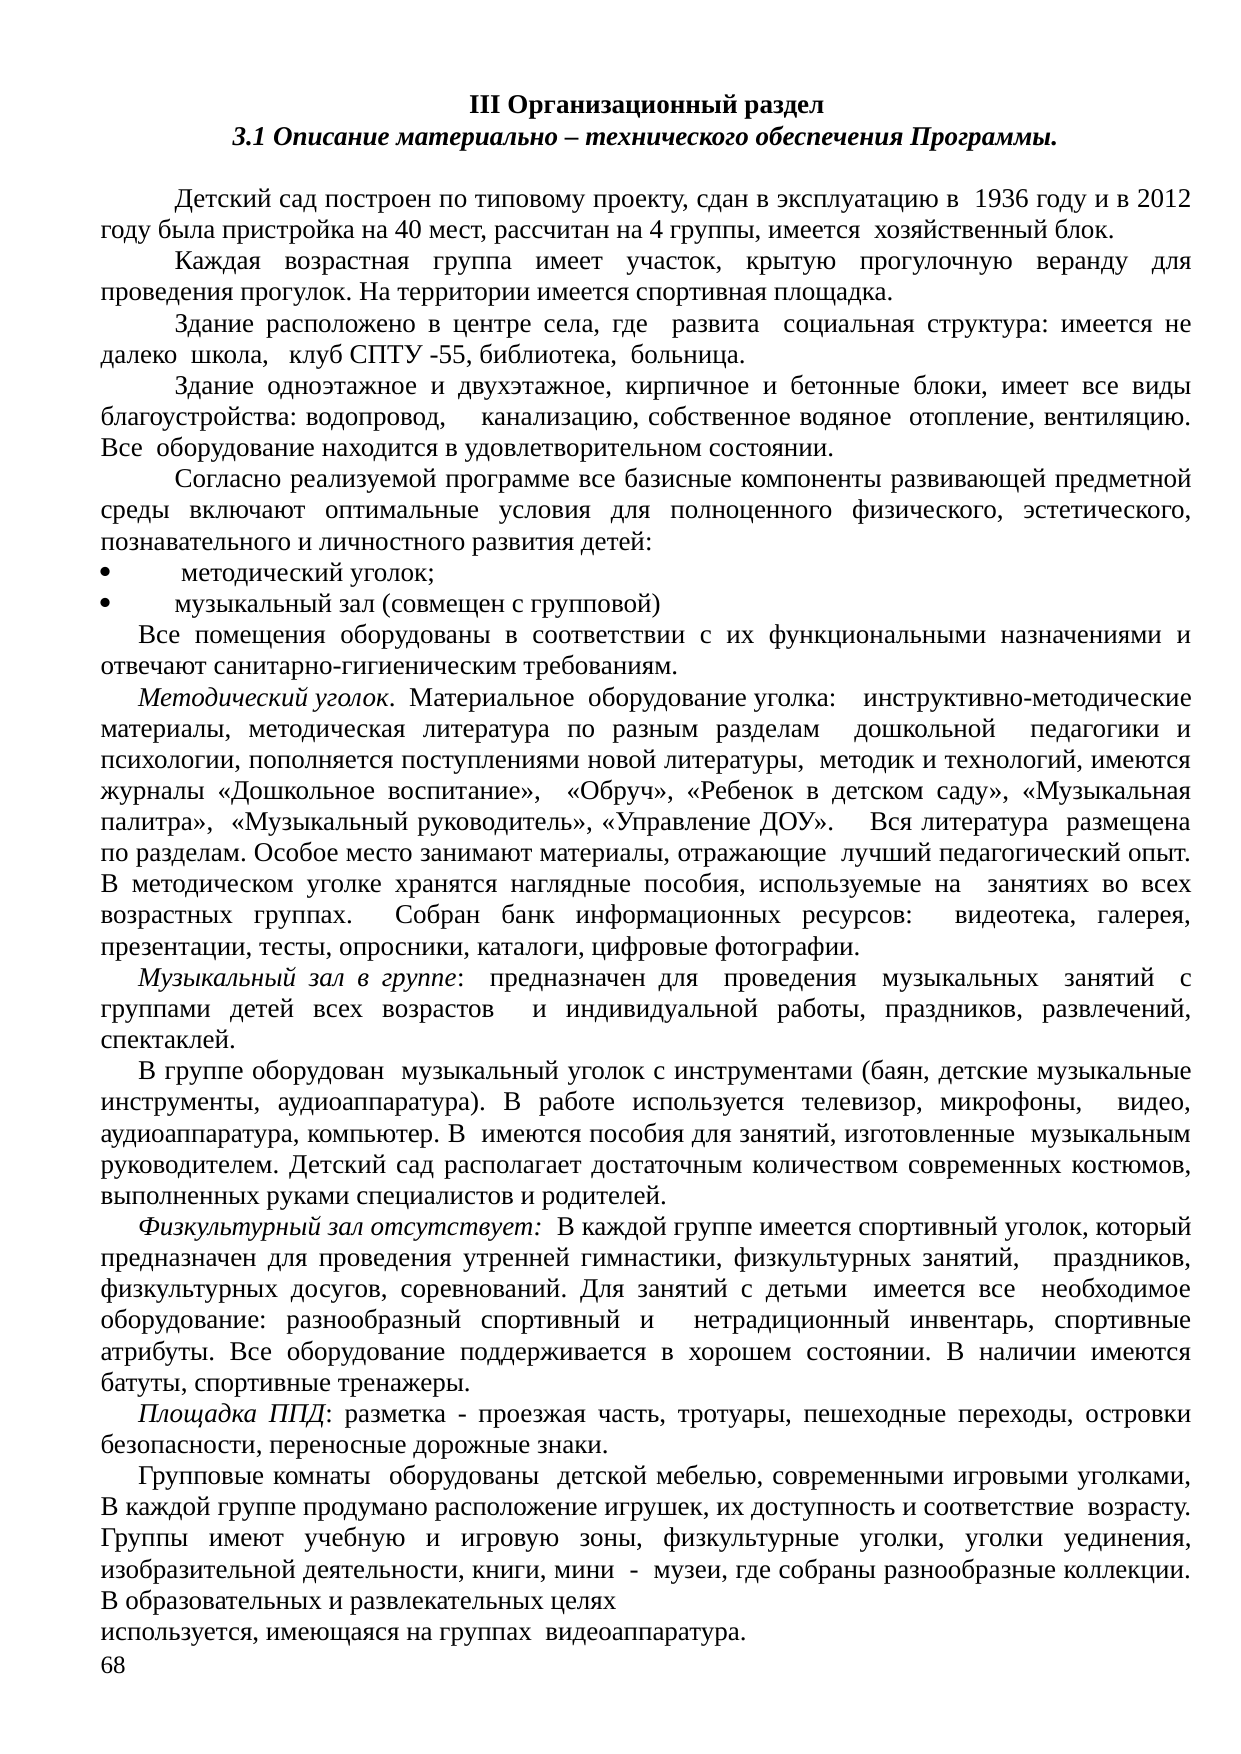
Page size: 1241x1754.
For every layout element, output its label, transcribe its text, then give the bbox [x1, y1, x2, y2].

text В группе оборудован музыкальный уголок с инструментами (баян, детские музыкальные инструменты, аудиоаппаратура). В работе используется телевизор, микрофоны, видео, аудиоаппаратура, компьютер. В имеются пособия для занятий, изготовленные музыкальным руководителем. Детский сад располагает достаточным количеством современных костюмов, выполненных руками специалистов и родителей. [100, 1054, 1193, 1210]
text Физкультурный зал отсутствует: В каждой группе имеется спортивный уголок, который предназначен для проведения утренней гимнастики, физкультурных занятий, праздников, физкультурных досугов, соревнований. Для занятий с детьми имеется все необходимое оборудование: разнообразный спортивный и нетрадиционный инвентарь, спортивные атрибуты. Все оборудование поддерживается в хорошем состоянии. В наличии имеются батуты, спортивные тренажеры. [100, 1210, 1193, 1397]
text Все помещения оборудованы в соответствии с их функциональными назначениями и отвечают санитарно-гигиеническим требованиям. [100, 618, 1193, 681]
text III Организационный раздел [100, 89, 1193, 120]
list музыкальный зал (совмещен с групповой) [100, 587, 1193, 618]
text Согласно реализуемой программе все базисные компоненты развивающей предметной среды включают оптимальные условия для полноценного физического, эстетического, познавательного и личностного развития детей: [100, 462, 1193, 556]
text Здание одноэтажное и двухэтажное, кирпичное и бетонные блоки, имеет все виды благоустройства: водопровод, канализацию, собственное водяное отопление, вентиляцию. Все оборудование находится в удовлетворительном состоянии. [100, 369, 1193, 462]
text Каждая возрастная группа имеет участок, крытую прогулочную веранду для проведения прогулок. На территории имеется спортивная площадка. [100, 244, 1193, 307]
text используется, имеющаяся на группах видеоаппаратура. [100, 1615, 1193, 1646]
text Детский сад построен по типовому проекту, сдан в эксплуатацию в 1936 году и в 2012 году была пристройка на 40 мест, рассчитан на 4 группы, имеется хозяйственный блок. [100, 182, 1193, 244]
text Групповые комнаты оборудованы детской мебелью, современными игровыми уголками, В каждой группе продумано расположение игрушек, их доступность и соответствие возрасту. Группы имеют учебную и игровую зоны, физкультурные уголки, уголки уединения, изобразительной деятельности, книги, мини - музеи, где собраны разнообразные коллекции. В образовательных и развлекательных целях [100, 1459, 1193, 1615]
text Музыкальный зал в группе: предназначен для проведения музыкальных занятий с группами детей всех возрастов и индивидуальной работы, праздников, развлечений, спектаклей. [100, 961, 1193, 1054]
text 3.1 Описание материально – технического обеспечения Программы. [100, 120, 1193, 151]
list методический уголок; [100, 556, 1193, 587]
text Здание расположено в центре села, где развита социальная структура: имеется не далеко школа, клуб СПТУ -55, библиотека, больница. [100, 307, 1193, 369]
text Площадка ППД: разметка - проезжая часть, тротуары, пешеходные переходы, островки безопасности, переносные дорожные знаки. [100, 1397, 1193, 1459]
text Методический уголок. Материальное оборудование уголка: инструктивно-методические материалы, методическая литература по разным разделам дошкольной педагогики и психологии, пополняется поступлениями новой литературы, методик и технологий, имеются журналы «Дошкольное воспитание», «Обруч», «Ребенок в детском саду», «Музыкальная палитра», «Музыкальный руководитель», «Управление ДОУ». Вся литература размещена по разделам. Особое место занимают материалы, отражающие лучший педагогический опыт. В методическом уголке хранятся наглядные пособия, используемые на занятиях во всех возрастных группах. Собран банк информационных ресурсов: видеотека, галерея, презентации, тесты, опросники, каталоги, цифровые фотографии. [100, 681, 1193, 961]
